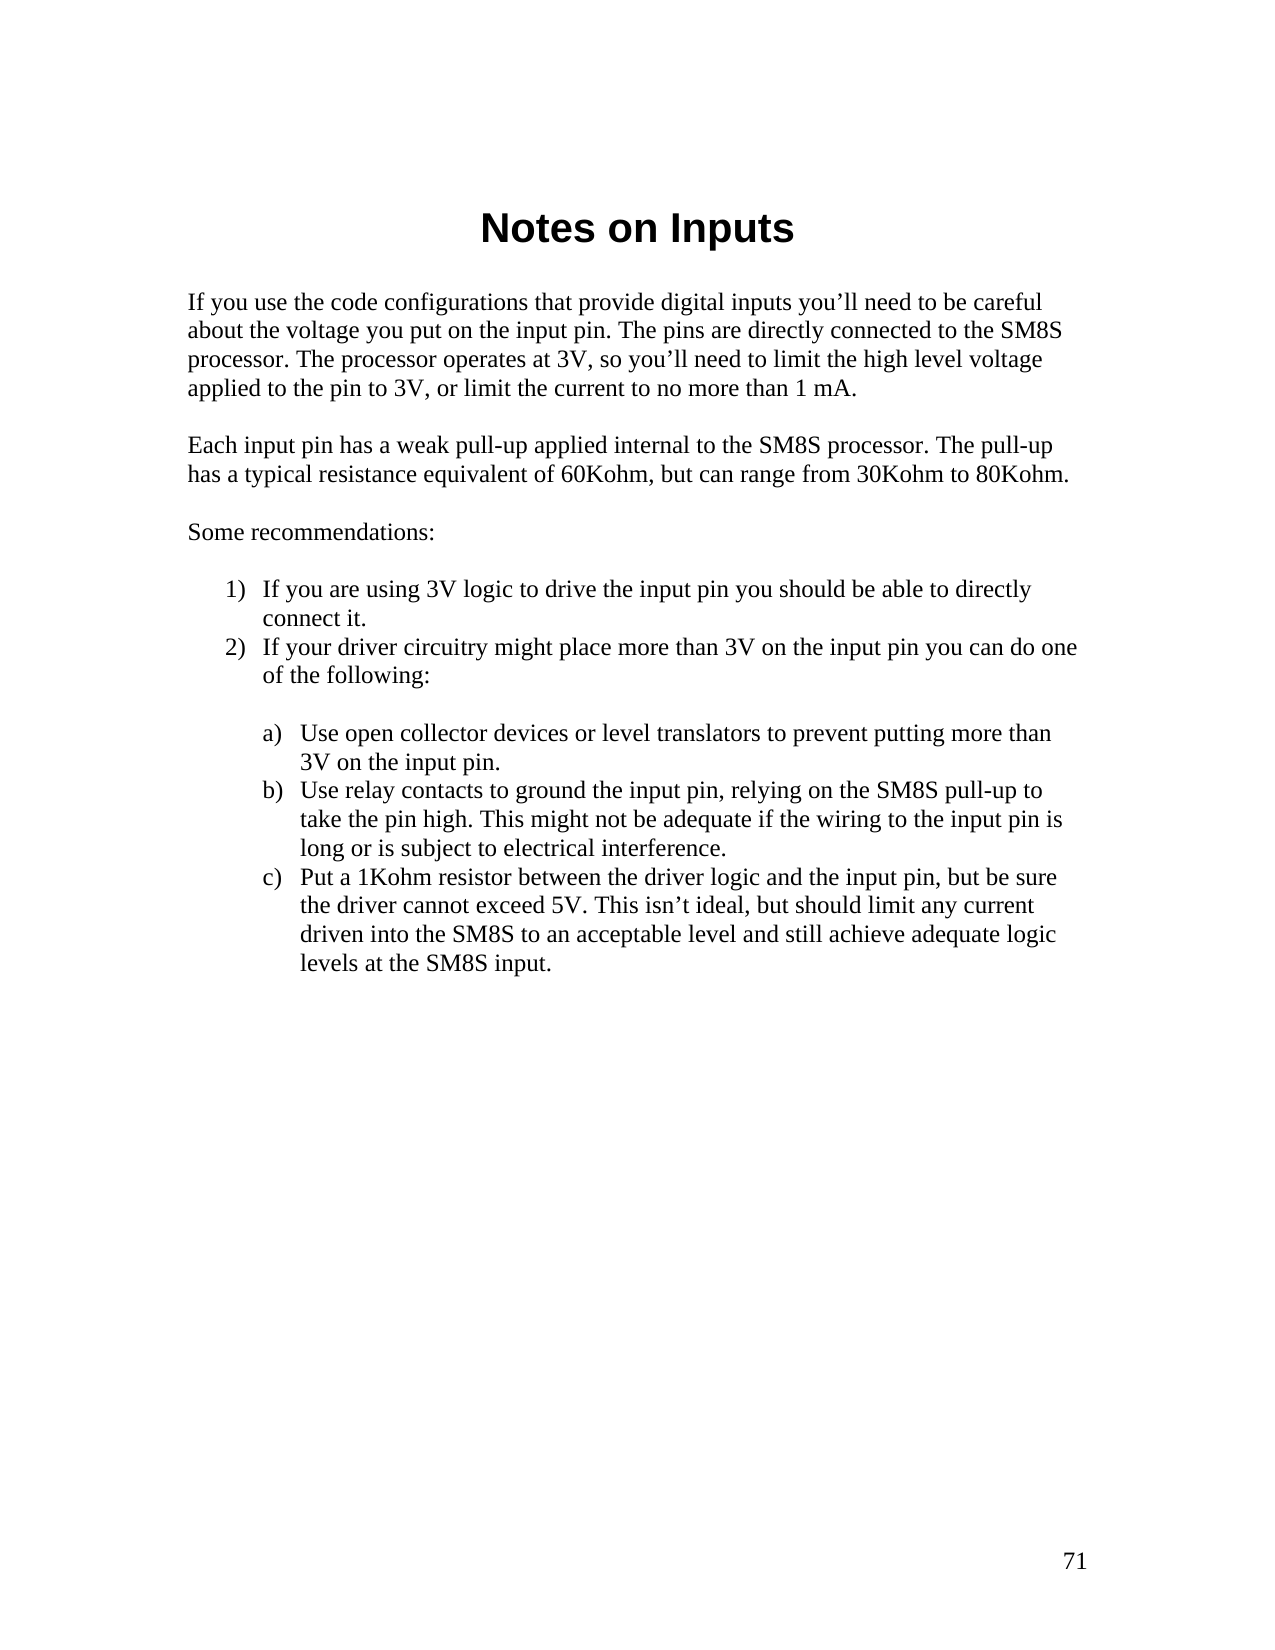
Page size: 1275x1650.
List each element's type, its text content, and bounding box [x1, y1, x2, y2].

subtitle Notes on Inputs [187, 204, 1087, 252]
text Some recommendations: [187, 517, 1087, 545]
list If you are using 3V logic to drive the input pin you should be able to directly connect it. [225, 574, 1087, 632]
list Use relay contacts to ground the input pin, relying on the SM8S pull-up to take the pin high. This might not be adequate if the wiring to the input pin is long or is subject to electrical interference. [262, 775, 1087, 862]
list Put a 1Kohm resistor between the driver logic and the input pin, but be sure the driver cannot exceed 5V. This isn’t ideal, but should limit any current driven into the SM8S to an acceptable level and still achieve adequate logic levels at the SM8S input. [262, 862, 1087, 977]
list If your driver circuitry might place more than 3V on the input pin you can do one of the following: [225, 632, 1087, 689]
text Each input pin has a weak pull-up applied internal to the SM8S processor. The pull-up has a typical resistance equivalent of 60Kohm, but can range from 30Kohm to 80Kohm. [187, 430, 1087, 488]
text If you use the code configurations that provide digital inputs you’ll need to be careful about the voltage you put on the input pin. The pins are directly connected to the SM8S processor. The processor operates at 3V, so you’ll need to limit the high level voltage applied to the pin to 3V, or limit the current to no more than 1 mA. [187, 287, 1087, 402]
list Use open collector devices or level translators to prevent putting more than 3V on the input pin. [262, 718, 1087, 775]
